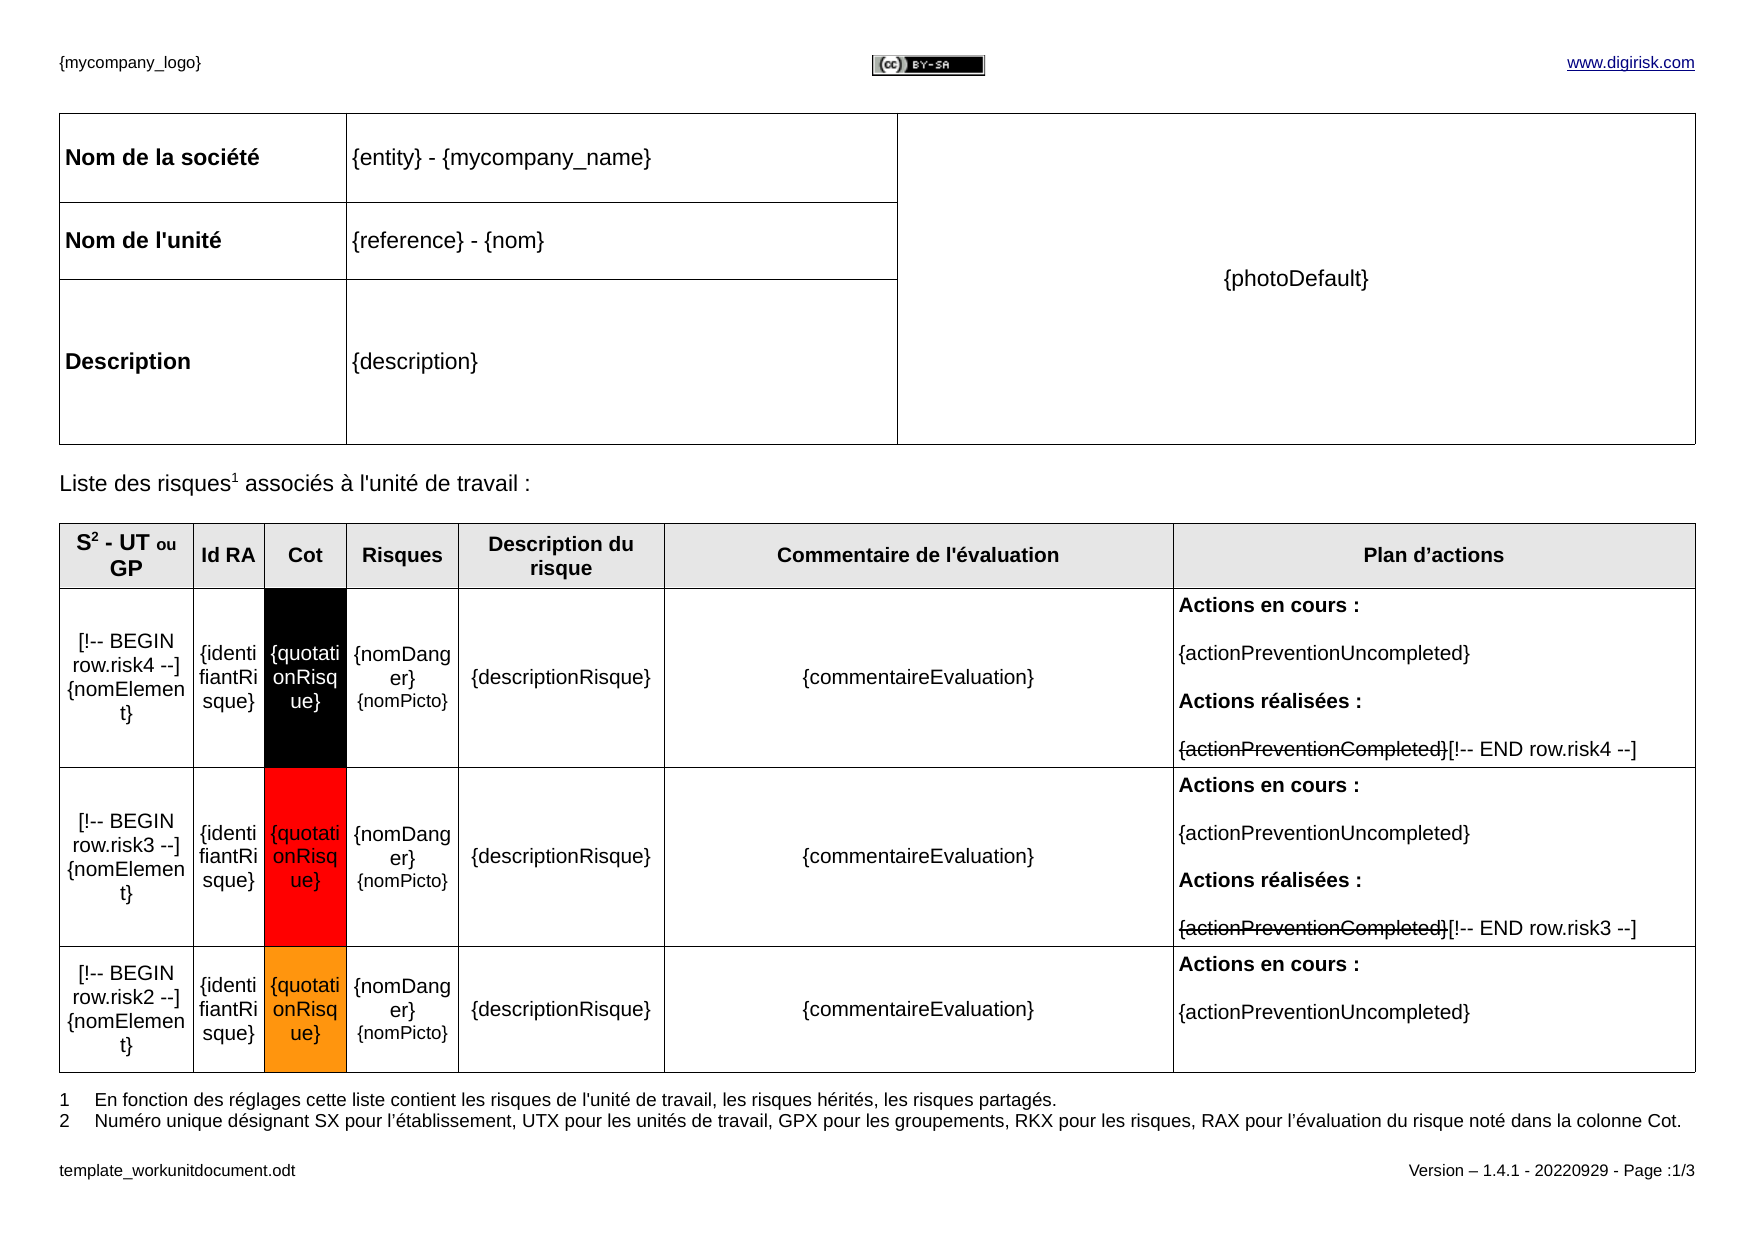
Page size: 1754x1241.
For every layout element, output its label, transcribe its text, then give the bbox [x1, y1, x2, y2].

table_header Plan d’actions [1174, 524, 1695, 587]
table_cell {nomDanger} {nomPicto} [347, 589, 458, 767]
table_header {photoDefault} [898, 114, 1695, 444]
table_cell {quotationRisque} [265, 768, 346, 946]
text En fonction des réglages cette liste contient les risques de l'unité de travail, les risques hérités, les risques partagés. [59, 1088, 1695, 1110]
table_cell [!-- BEGIN row.risk4 --]{nomElement} [60, 589, 193, 767]
table_cell {commentaireEvaluation} [665, 768, 1173, 946]
table_cell Actions en cours : {actionPreventionUncompleted} [1174, 947, 1695, 1072]
table_header S - UT ou GP [60, 524, 193, 587]
table_cell {commentaireEvaluation} [665, 947, 1173, 1072]
table_cell {descriptionRisque} [459, 947, 664, 1072]
table_cell {descriptionRisque} [459, 768, 664, 946]
text Liste des risques associés à l'unité de travail : [59, 470, 1695, 497]
table_cell {descriptionRisque} [459, 589, 664, 767]
table_cell Nom de l'unité [60, 203, 346, 279]
table_header Id RA [194, 524, 264, 587]
table_cell Description [60, 280, 346, 444]
table_cell {nomDanger} {nomPicto} [347, 768, 458, 946]
table_cell {commentaireEvaluation} [665, 589, 1173, 767]
table_cell {nomDanger} {nomPicto} [347, 947, 458, 1072]
table_header Cot [265, 524, 346, 587]
table_cell {quotationRisque} [265, 589, 346, 767]
table_cell Actions en cours : {actionPreventionUncompleted} Actions réalisées : {actionPreventionCompleted}[!-- END row.risk3 --] [1174, 768, 1695, 946]
table_cell {identifiantRisque} [194, 589, 264, 767]
table_cell {description} [347, 280, 897, 444]
table_header Risques [347, 524, 458, 587]
table_cell Actions en cours : {actionPreventionUncompleted} Actions réalisées : {actionPreventionCompleted}[!-- END row.risk4 --] [1174, 589, 1695, 767]
table_cell {quotationRisque} [265, 947, 346, 1072]
table_cell {reference} - {nom} [347, 203, 897, 279]
table_cell [!-- BEGIN row.risk3 --]{nomElement} [60, 768, 193, 946]
table_header Description du risque [459, 524, 664, 587]
table_cell [!-- BEGIN row.risk2 --]{nomElement} [60, 947, 193, 1072]
table_header Nom de la société [60, 114, 346, 202]
table_cell {identifiantRisque} [194, 768, 264, 946]
table_header {entity} - {mycompany_name} [347, 114, 897, 202]
table_header Commentaire de l'évaluation [665, 524, 1173, 587]
picture [872, 55, 986, 76]
table_cell {identifiantRisque} [194, 947, 264, 1072]
